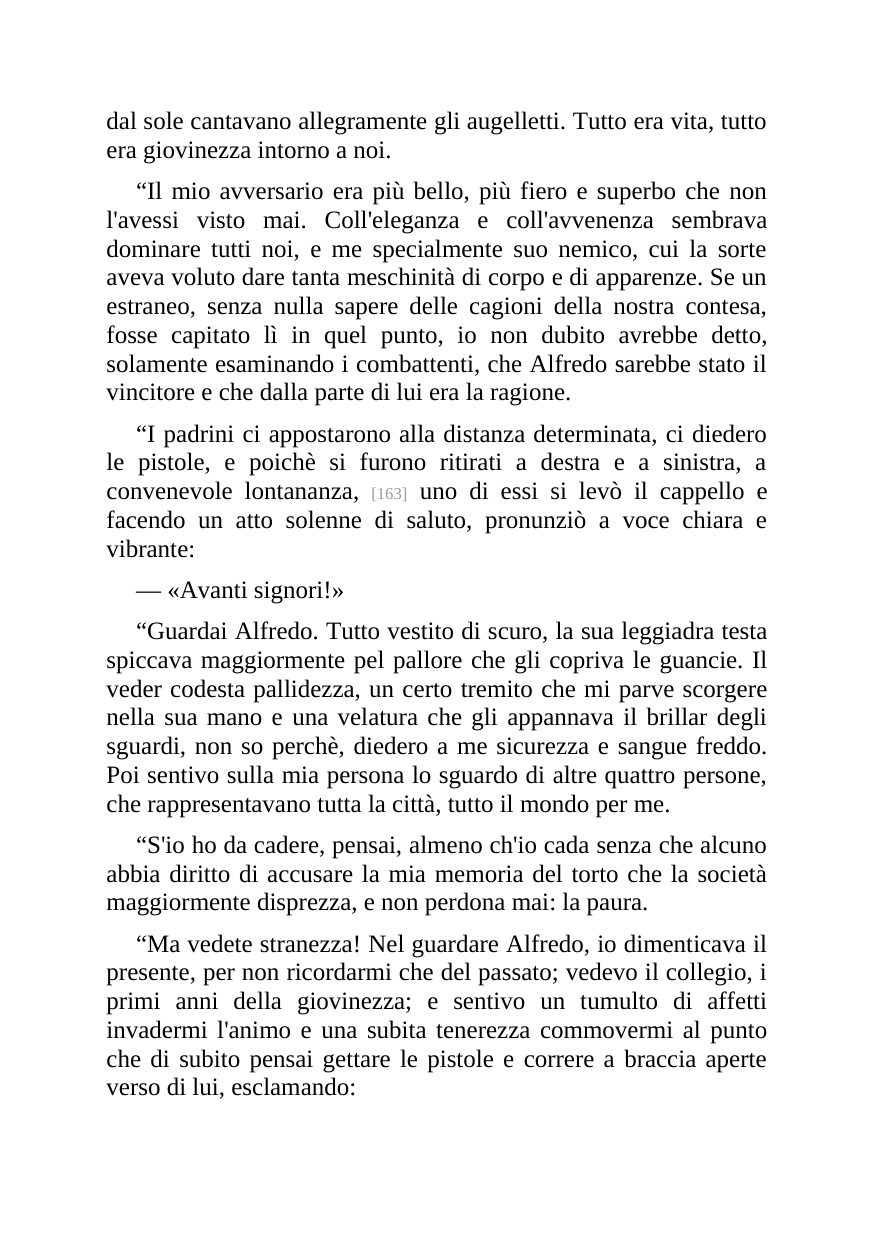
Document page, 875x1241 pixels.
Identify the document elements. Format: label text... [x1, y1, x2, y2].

text — «Avanti signori!» [106, 575, 768, 604]
text “I padrini ci appostarono alla distanza determinata, ci diedero le pistole, e poichè si furono ritirati a destra e a sinistra, a convenevole lontananza, [163] uno di essi si levò il cappello e facendo un atto solenne di saluto, pronunziò a voce chiara e vibrante: [106, 419, 768, 562]
text “Ma vedete stranezza! Nel guardare Alfredo, io dimenticava il presente, per non ricordarmi che del passato; vedevo il collegio, i primi anni della giovinezza; e sentivo un tumulto di affetti invadermi l'animo e una subita tenerezza commovermi al punto che di subito pensai gettare le pistole e correre a braccia aperte verso di lui, esclamando: [106, 929, 768, 1101]
text “Guardai Alfredo. Tutto vestito di scuro, la sua leggiadra testa spiccava maggiormente pel pallore che gli copriva le guancie. Il veder codesta pallidezza, un certo tremito che mi parve scorgere nella sua mano e una velatura che gli appannava il brillar degli sguardi, non so perchè, diedero a me sicurezza e sangue freddo. Poi sentivo sulla mia persona lo sguardo di altre quattro persone, che rappresentavano tutta la città, tutto il mondo per me. [106, 616, 768, 817]
text “Il mio avversario era più bello, più fiero e superbo che non l'avessi visto mai. Coll'eleganza e coll'avvenenza sembrava dominare tutti noi, e me specialmente suo nemico, cui la sorte aveva voluto dare tanta meschinità di corpo e di apparenze. Se un estraneo, senza nulla sapere delle cagioni della nostra contesa, fosse capitato lì in quel punto, io non dubito avrebbe detto, solamente esaminando i combattenti, che Alfredo sarebbe stato il vincitore e che dalla parte di lui era la ragione. [106, 176, 768, 406]
text dal sole cantavano allegramente gli augelletti. Tutto era vita, tutto era giovinezza intorno a noi. [106, 106, 768, 164]
text “S'io ho da cadere, pensai, almeno ch'io cada senza che alcuno abbia diritto di accusare la mia memoria del torto che la società maggiormente disprezza, e non perdona mai: la paura. [106, 830, 768, 916]
